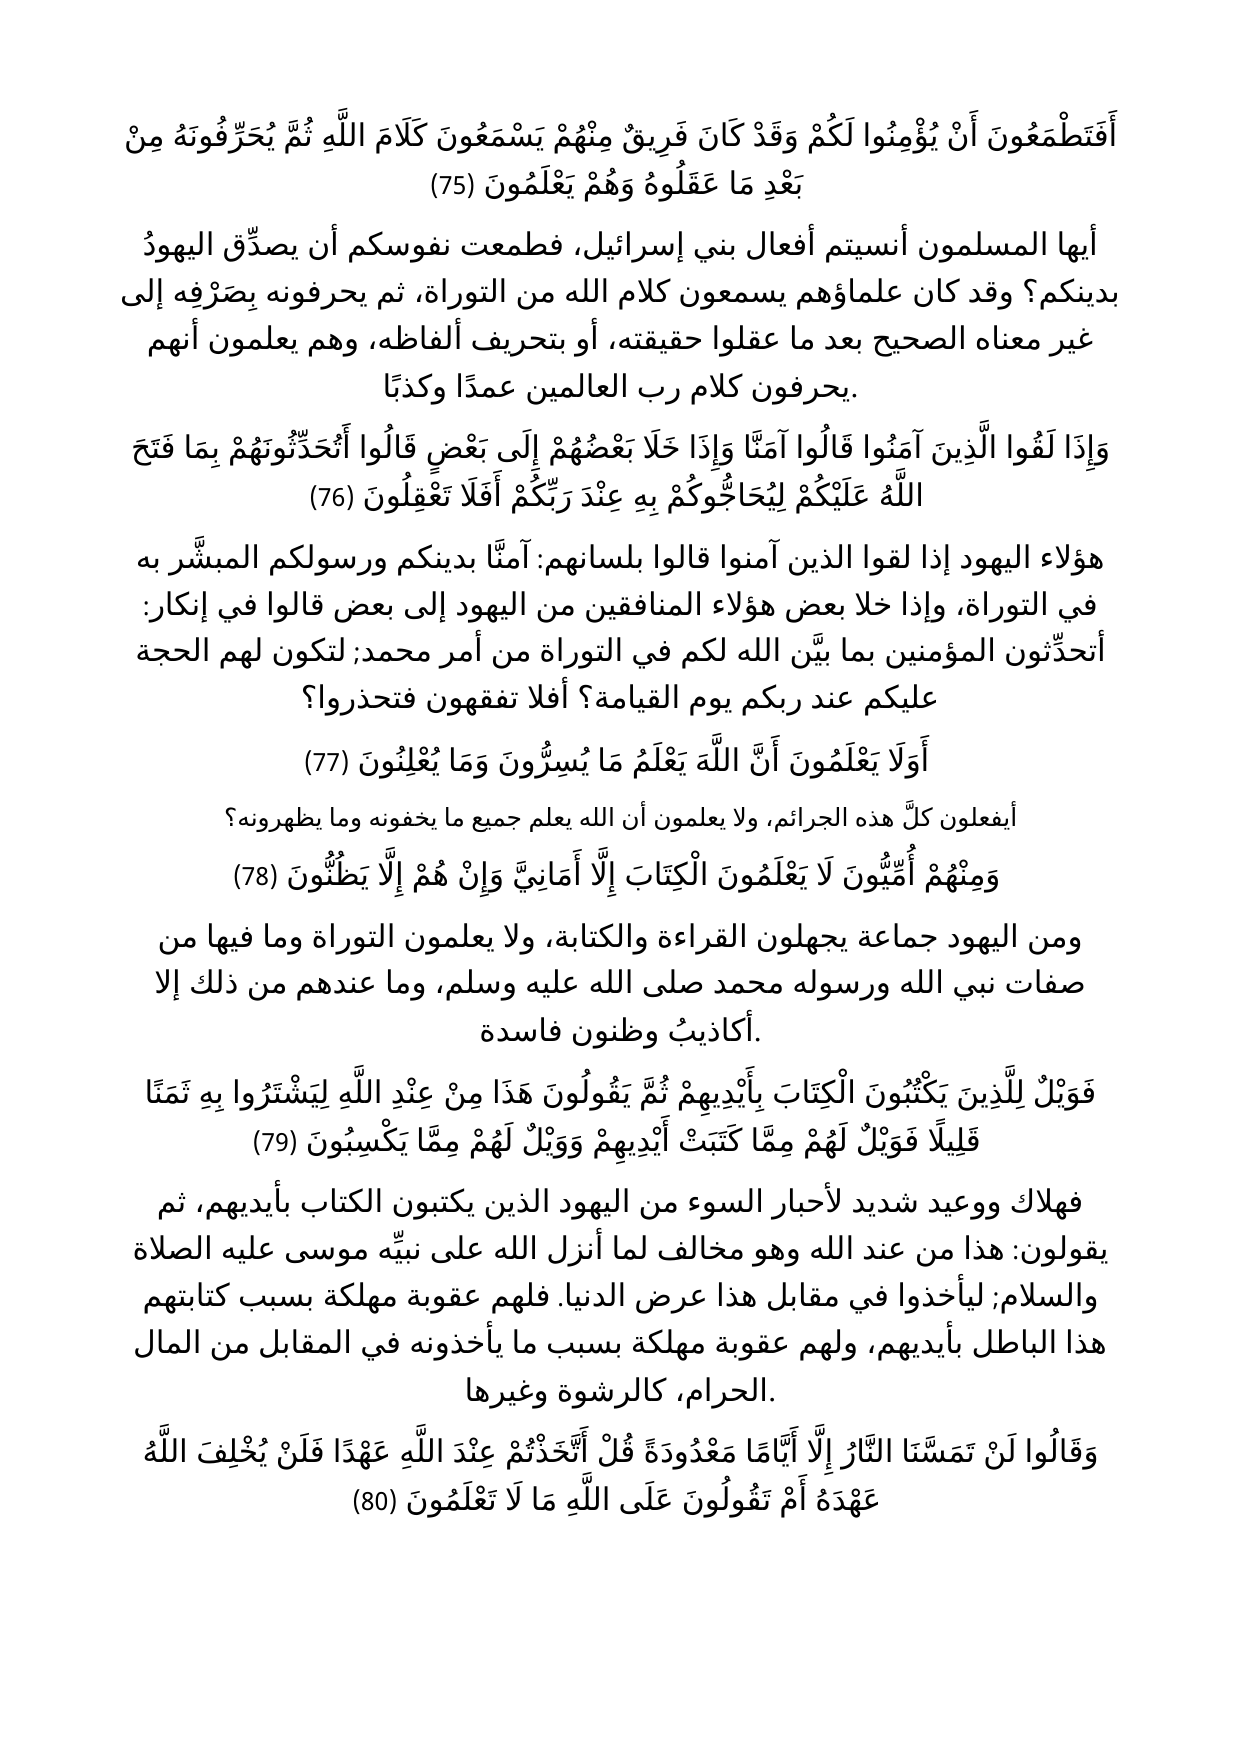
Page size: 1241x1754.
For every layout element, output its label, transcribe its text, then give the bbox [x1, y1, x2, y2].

text فهلاك ووعيد شديد لأحبار السوء من اليهود الذين يكتبون الكتاب بأيديهم، ثم يقولون: هذا من عند الله وهو مخالف لما أنزل الله على نبيِّه موسى عليه الصلاة والسلام; ليأخذوا في مقابل هذا عرض الدنيا. فلهم عقوبة مهلكة بسبب كتابتهم هذا الباطل بأيديهم، ولهم عقوبة مهلكة بسبب ما يأخذونه في المقابل من المال الحرام، كالرشوة وغيرها. [118, 1185, 1122, 1414]
text هؤلاء اليهود إذا لقوا الذين آمنوا قالوا بلسانهم: آمنَّا بدينكم ورسولكم المبشَّر به في التوراة، وإذا خلا بعض هؤلاء المنافقين من اليهود إلى بعض قالوا في إنكار: أتحدِّثون المؤمنين بما بيَّن الله لكم في التوراة من أمر محمد; لتكون لهم الحجة عليكم عند ربكم يوم القيامة؟ أفلا تفقهون فتحذروا؟ [118, 540, 1122, 721]
text وَإِذَا لَقُوا الَّذِينَ آمَنُوا قَالُوا آمَنَّا وَإِذَا خَلَا بَعْضُهُمْ إِلَى بَعْضٍ قَالُوا أَتُحَدِّثُونَهُمْ بِمَا فَتَحَ اللَّهُ عَلَيْكُمْ لِيُحَاجُّوكُمْ بِهِ عِنْدَ رَبِّكُمْ أَفَلَا تَعْقِلُونَ (76) [118, 431, 1122, 519]
text أَوَلَا يَعْلَمُونَ أَنَّ اللَّهَ يَعْلَمُ مَا يُسِرُّونَ وَمَا يُعْلِنُونَ (77) [118, 742, 1122, 784]
text أَفَتَطْمَعُونَ أَنْ يُؤْمِنُوا لَكُمْ وَقَدْ كَانَ فَرِيقٌ مِنْهُمْ يَسْمَعُونَ كَلَامَ اللَّهِ ثُمَّ يُحَرِّفُونَهُ مِنْ بَعْدِ مَا عَقَلُوهُ وَهُمْ يَعْلَمُونَ (75) [118, 118, 1122, 207]
text فَوَيْلٌ لِلَّذِينَ يَكْتُبُونَ الْكِتَابَ بِأَيْدِيهِمْ ثُمَّ يَقُولُونَ هَذَا مِنْ عِنْدِ اللَّهِ لِيَشْتَرُوا بِهِ ثَمَنًا قَلِيلًا فَوَيْلٌ لَهُمْ مِمَّا كَتَبَتْ أَيْدِيهِمْ وَوَيْلٌ لَهُمْ مِمَّا يَكْسِبُونَ (79) [118, 1075, 1122, 1164]
text وَقَالُوا لَنْ تَمَسَّنَا النَّارُ إِلَّا أَيَّامًا مَعْدُودَةً قُلْ أَتَّخَذْتُمْ عِنْدَ اللَّهِ عَهْدًا فَلَنْ يُخْلِفَ اللَّهُ عَهْدَهُ أَمْ تَقُولُونَ عَلَى اللَّهِ مَا لَا تَعْلَمُونَ (80) [118, 1435, 1122, 1523]
text أيها المسلمون أنسيتم أفعال بني إسرائيل، فطمعت نفوسكم أن يصدِّق اليهودُ بدينكم؟ وقد كان علماؤهم يسمعون كلام الله من التوراة، ثم يحرفونه بِصَرْفِه إلى غير معناه الصحيح بعد ما عقلوا حقيقته، أو بتحريف ألفاظه، وهم يعلمون أنهم يحرفون كلام رب العالمين عمدًا وكذبًا. [118, 228, 1122, 410]
text أيفعلون كلَّ هذه الجرائم، ولا يعلمون أن الله يعلم جميع ما يخفونه وما يظهرونه؟ [118, 804, 1122, 837]
text وَمِنْهُمْ أُمِّيُّونَ لَا يَعْلَمُونَ الْكِتَابَ إِلَّا أَمَانِيَّ وَإِنْ هُمْ إِلَّا يَظُنُّونَ (78) [118, 856, 1122, 898]
text ومن اليهود جماعة يجهلون القراءة والكتابة، ولا يعلمون التوراة وما فيها من صفات نبي الله ورسوله محمد صلى الله عليه وسلم، وما عندهم من ذلك إلا أكاذيبُ وظنون فاسدة. [118, 919, 1122, 1054]
